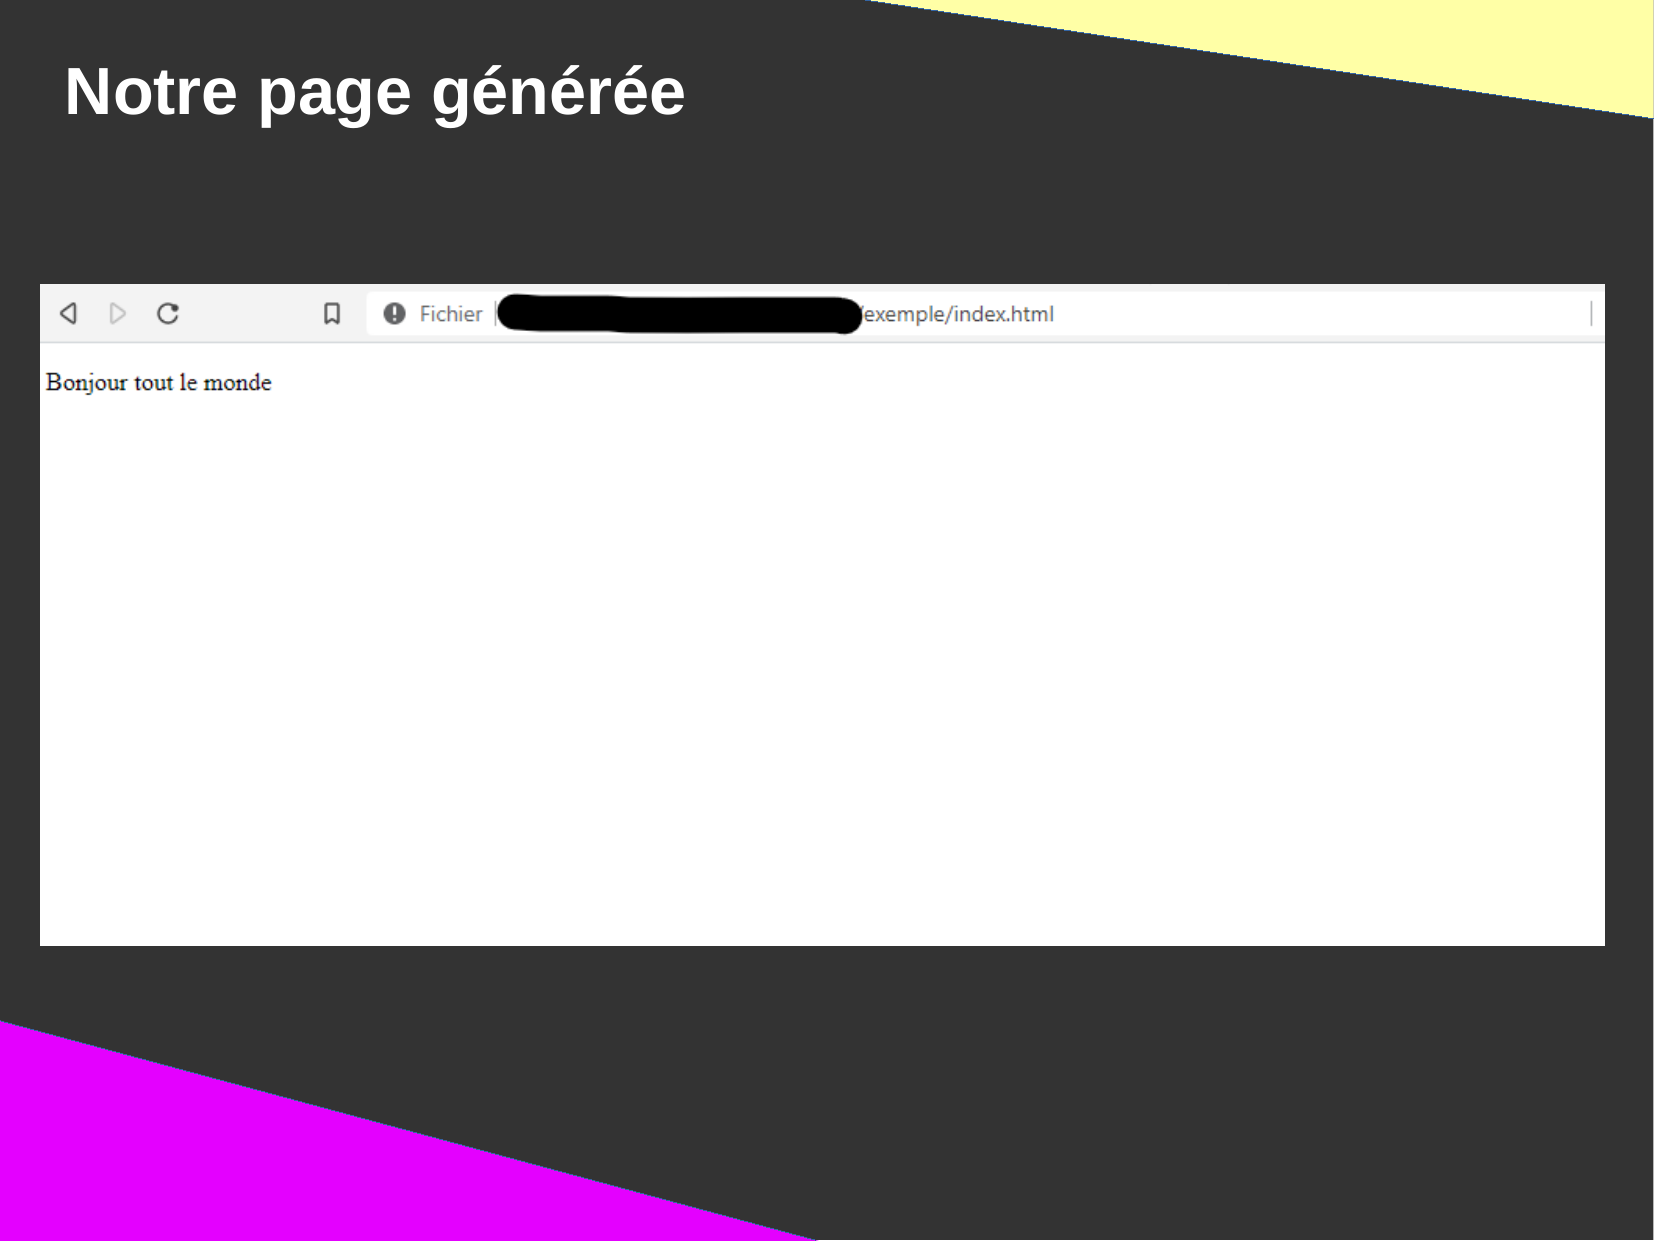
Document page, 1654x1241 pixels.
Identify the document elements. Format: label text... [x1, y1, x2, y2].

text_box [0, 1020, 819, 1241]
text_box [865, 0, 1654, 119]
picture [40, 284, 1605, 946]
title Notre page générée [64, 54, 1553, 157]
